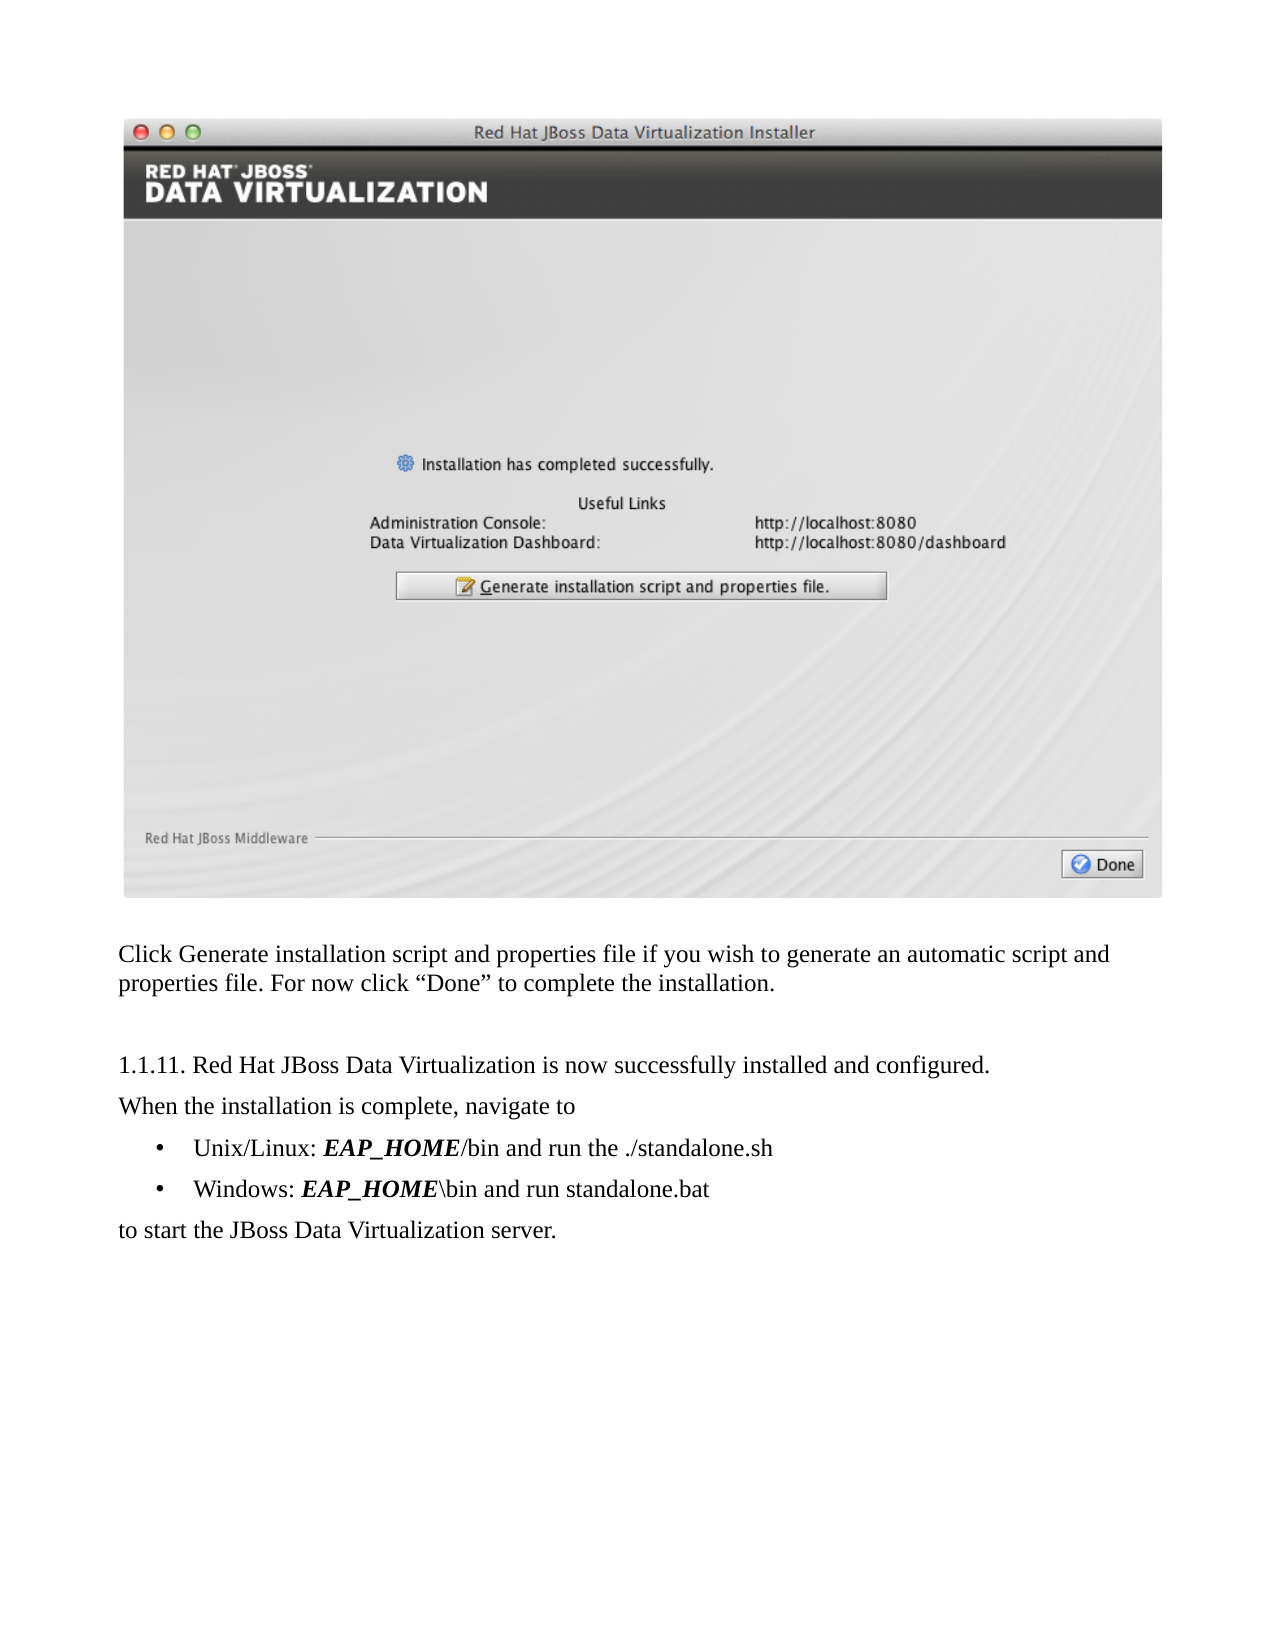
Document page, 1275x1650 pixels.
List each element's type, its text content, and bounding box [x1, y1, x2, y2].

text When the installation is complete, navigate to [118, 1091, 1157, 1120]
text 1.1.11. Red Hat JBoss Data Virtualization is now successfully installed and configured. [118, 1050, 1157, 1079]
list Windows: EAP_HOME\bin and run standalone.bat [156, 1174, 1157, 1203]
text to start the JBoss Data Virtualization server. [118, 1215, 1157, 1244]
picture [123, 118, 1163, 898]
list Unix/Linux: EAP_HOME/bin and run the ./standalone.sh [156, 1133, 1157, 1161]
text Click Generate installation script and properties file if you wish to generate an automatic script and properties file. For now click “Done” to complete the installation. [118, 939, 1157, 996]
